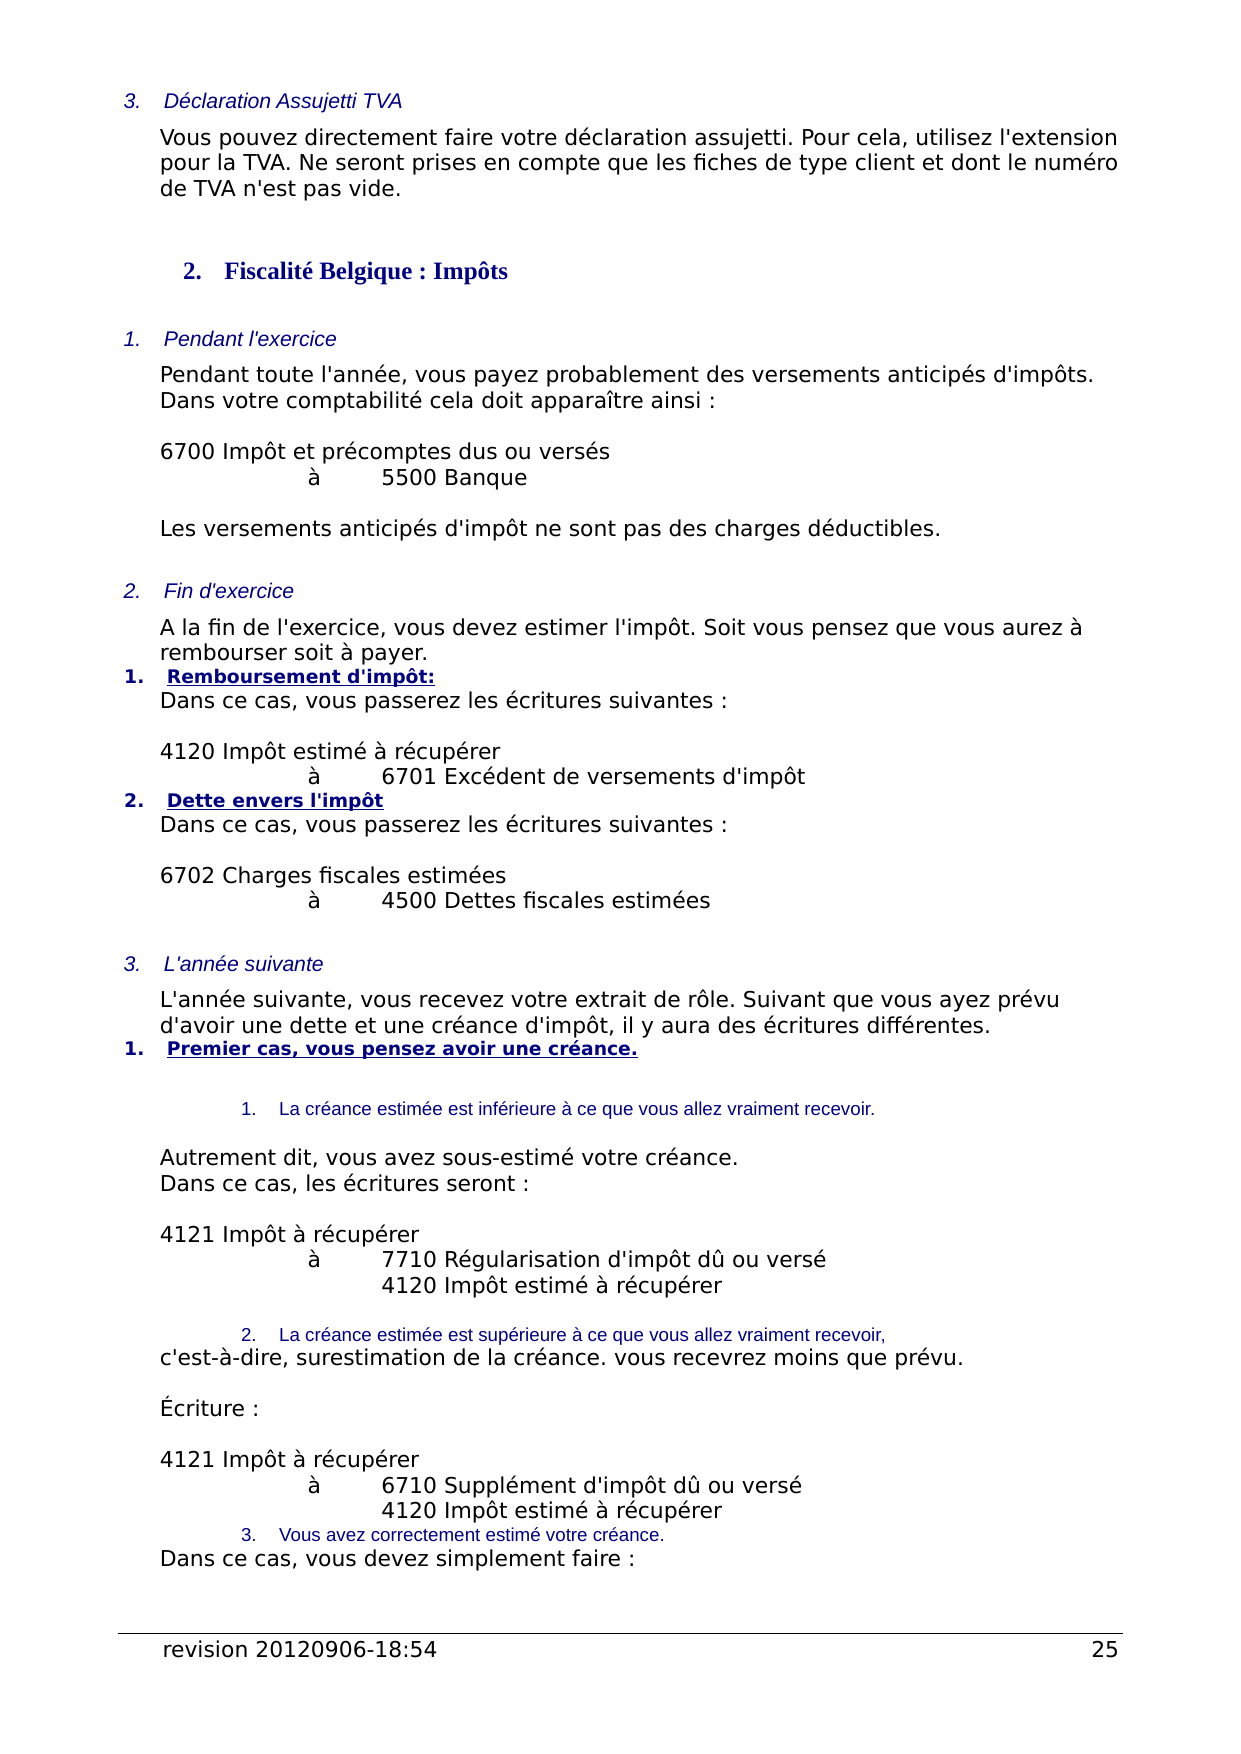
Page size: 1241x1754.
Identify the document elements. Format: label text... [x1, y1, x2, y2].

text à 4500 Dettes fiscales estimées [159, 888, 1123, 914]
text 4120 Impôt estimé à récupérer [159, 1499, 1123, 1524]
subtitle Dette envers l'impôt [117, 790, 1123, 812]
text 4120 Impôt estimé à récupérer [159, 1273, 1123, 1298]
text Les versements anticipés d'impôt ne sont pas des charges déductibles. [159, 516, 1123, 541]
subtitle L'année suivante [117, 951, 1123, 976]
text Autrement dit, vous avez sous-estimé votre créance. [159, 1145, 1123, 1171]
subtitle Fin d'exercice [117, 578, 1123, 603]
text à 6710 Supplément d'impôt dû ou versé [159, 1473, 1123, 1499]
subtitle Remboursement d'impôt: [117, 666, 1123, 688]
text à 5500 Banque [159, 465, 1123, 490]
subtitle Premier cas, vous pensez avoir une créance. [117, 1038, 1123, 1060]
text 6702 Charges fiscales estimées [159, 863, 1123, 888]
subtitle La créance estimée est supérieure à ce que vous allez vraiment recevoir, [236, 1324, 1123, 1346]
subtitle Déclaration Assujetti TVA [117, 88, 1123, 113]
text 4121 Impôt à récupérer [159, 1222, 1123, 1247]
text Dans ce cas, vous passerez les écritures suivantes : [159, 688, 1123, 713]
text à 6701 Excédent de versements d'impôt [159, 764, 1123, 790]
text Pendant toute l'année, vous payez probablement des versements anticipés d'impôts. Dans votre comptabilité cela doit apparaître ainsi : [159, 363, 1123, 414]
text Écriture : [159, 1397, 1123, 1422]
text 4121 Impôt à récupérer [159, 1448, 1123, 1473]
text 4120 Impôt estimé à récupérer [159, 739, 1123, 764]
text à 7710 Régularisation d'impôt dû ou versé [159, 1247, 1123, 1273]
subtitle Vous avez correctement estimé votre créance. [236, 1524, 1123, 1546]
text L'année suivante, vous recevez votre extrait de rôle. Suivant que vous ayez prévu d'avoir une dette et une créance d'impôt, il y aura des écritures différentes. [159, 987, 1123, 1038]
text Dans ce cas, vous devez simplement faire : [159, 1546, 1123, 1571]
text 6700 Impôt et précomptes dus ou versés [159, 439, 1123, 465]
text c'est-à-dire, surestimation de la créance. vous recevrez moins que prévu. [159, 1346, 1123, 1371]
text Dans ce cas, vous passerez les écritures suivantes : [159, 812, 1123, 837]
text A la fin de l'exercice, vous devez estimer l'impôt. Soit vous pensez que vous aurez à rembourser soit à payer. [159, 615, 1123, 666]
subtitle La créance estimée est inférieure à ce que vous allez vraiment recevoir. [236, 1098, 1123, 1120]
subtitle Fiscalité Belgique : Impôts [177, 256, 1123, 285]
text Dans ce cas, les écritures seront : [159, 1171, 1123, 1196]
subtitle Pendant l'exercice [117, 326, 1123, 351]
text Vous pouvez directement faire votre déclaration assujetti. Pour cela, utilisez l'extension pour la TVA. Ne seront prises en compte que les fiches de type client et dont le numéro de TVA n'est pas vide. [159, 125, 1123, 201]
